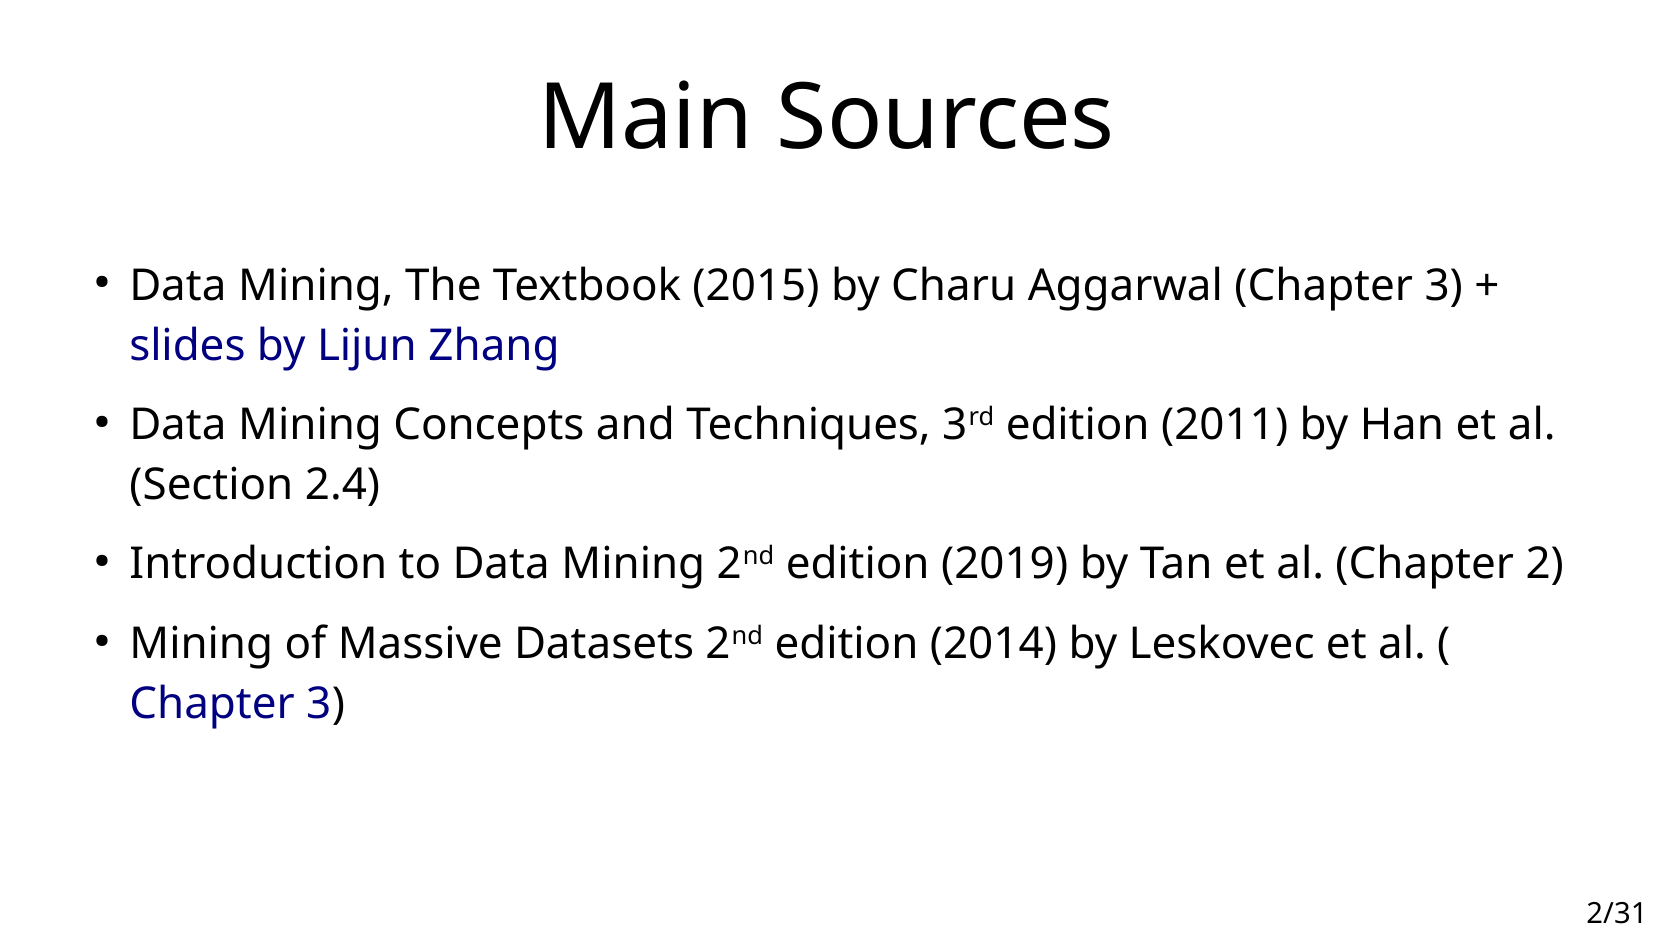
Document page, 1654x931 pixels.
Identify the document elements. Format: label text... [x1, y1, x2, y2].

title Main Sources [82, 1, 1571, 226]
list Data Mining, The Textbook (2015) by Charu Aggarwal (Chapter 3) + slides by Lijun Zhang Data Mining Concepts and Techniques, 3rd edition (2011) by Han et al. (Section 2.4) Introduction to Data Mining 2nd edition (2019) by Tan et al. (Chapter 2) Mining of Massive Datasets 2nd edition (2014) by Leskovec et al. (Chapter 3) [82, 253, 1571, 793]
